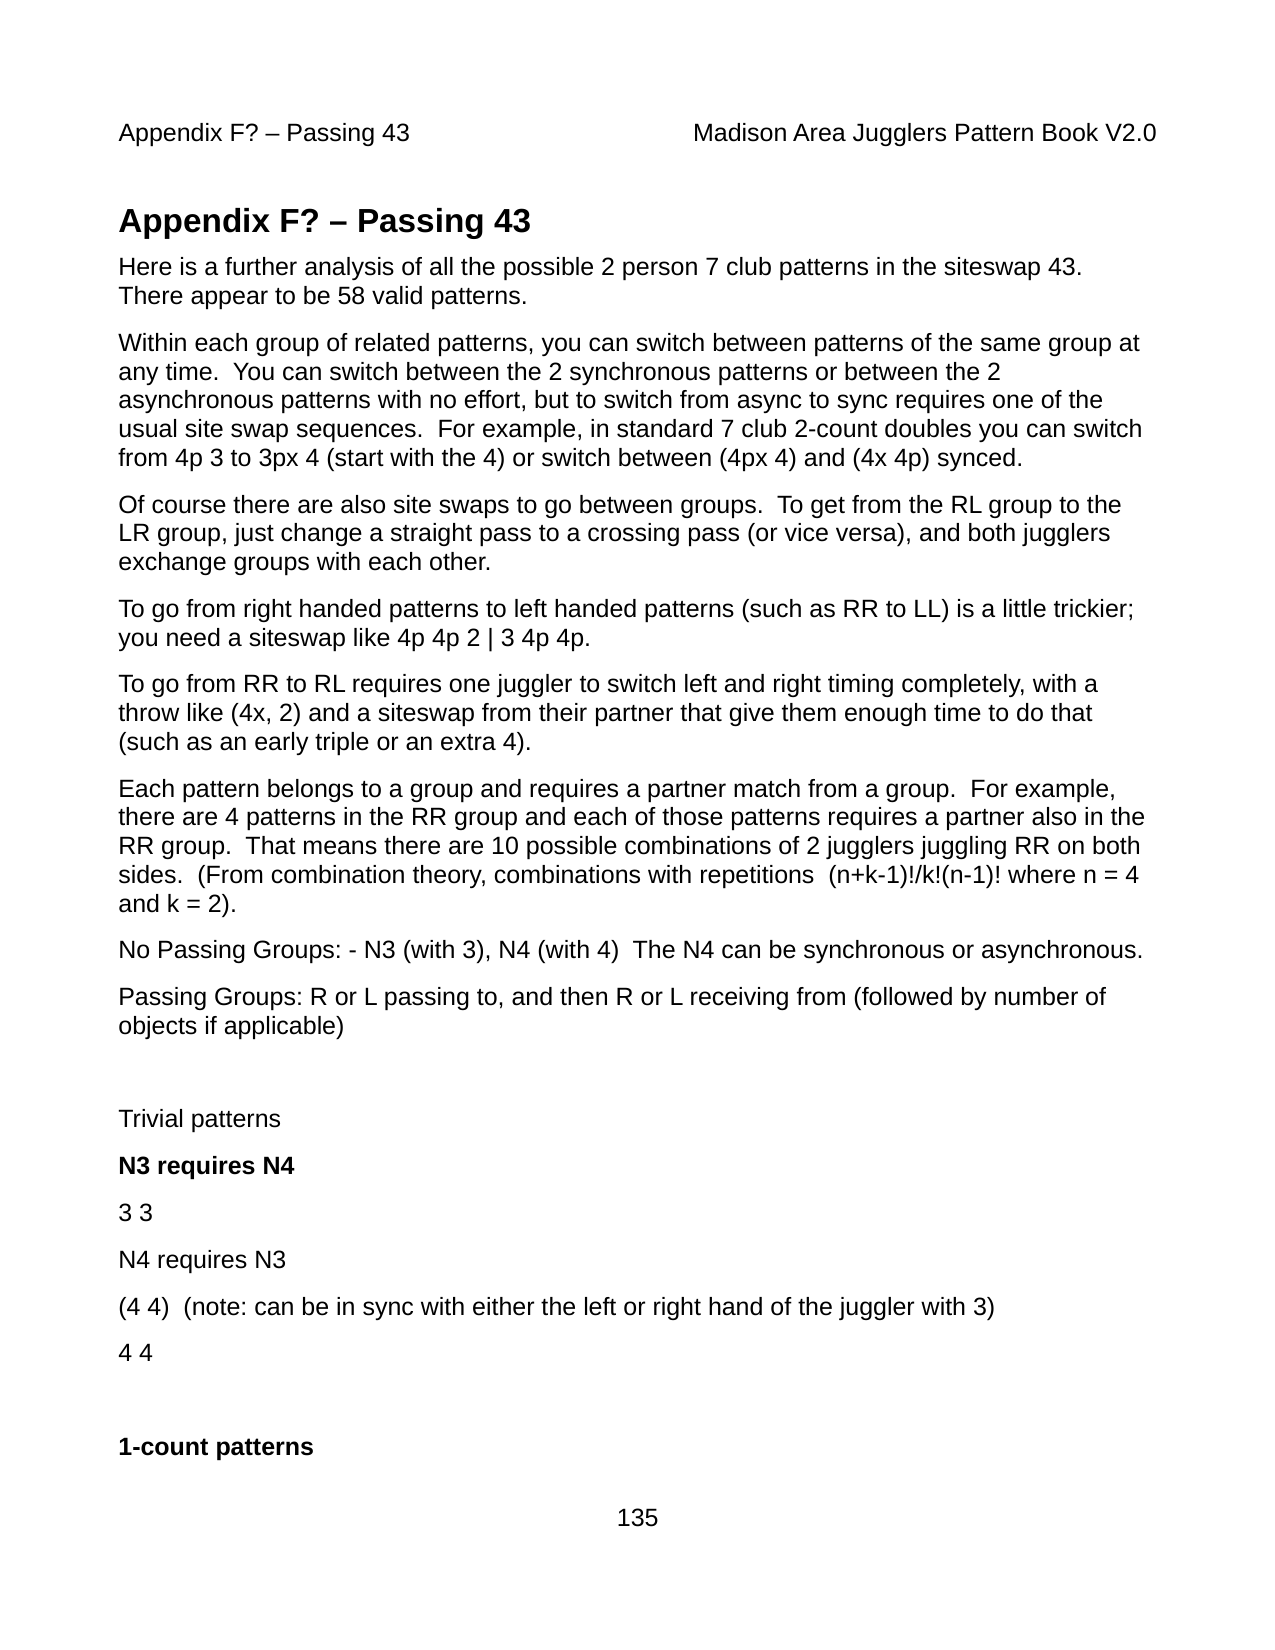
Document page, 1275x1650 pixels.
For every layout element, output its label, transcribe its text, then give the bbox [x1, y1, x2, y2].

text To go from RR to RL requires one juggler to switch left and right timing completely, with a throw like (4x, 2) and a siteswap from their partner that give them enough time to do that (such as an early triple or an extra 4). [118, 669, 1157, 756]
text To go from right handed patterns to left handed patterns (such as RR to LL) is a little trickier; you need a siteswap like 4p 4p 2 | 3 4p 4p. [118, 594, 1157, 651]
text (4 4) (note: can be in sync with either the left or right hand of the juggler with 3) [118, 1292, 1157, 1320]
text N3 requires N4 [118, 1151, 1157, 1180]
text 4 4 [118, 1338, 1157, 1367]
text 3 3 [118, 1198, 1157, 1227]
text Passing Groups: R or L passing to, and then R or L receiving from (followed by number of objects if applicable) [118, 982, 1157, 1040]
subtitle Appendix F? – Passing 43 [118, 201, 1157, 240]
text Trivial patterns [118, 1104, 1157, 1133]
text 1-count patterns [118, 1432, 1157, 1461]
text N4 requires N3 [118, 1245, 1157, 1273]
text Each pattern belongs to a group and requires a partner match from a group. For example, there are 4 patterns in the RR group and each of those patterns requires a partner also in the RR group. That means there are 10 possible combinations of 2 jugglers juggling RR on both sides. (From combination theory, combinations with repetitions (n+k-1)!/k!(n-1)! where n = 4 and k = 2). [118, 774, 1157, 917]
text Within each group of related patterns, you can switch between patterns of the same group at any time. You can switch between the 2 synchronous patterns or between the 2 asynchronous patterns with no effort, but to switch from async to sync requires one of the usual site swap sequences. For example, in standard 7 club 2-count doubles you can switch from 4p 3 to 3px 4 (start with the 4) or switch between (4px 4) and (4x 4p) synced. [118, 328, 1157, 472]
text Of course there are also site swaps to go between groups. To get from the RL group to the LR group, just change a straight pass to a crossing pass (or vice versa), and both jugglers exchange groups with each other. [118, 489, 1157, 576]
text No Passing Groups: - N3 (with 3), N4 (with 4) The N4 can be synchronous or asynchronous. [118, 935, 1157, 964]
text Here is a further analysis of all the possible 2 person 7 club patterns in the siteswap 43. There appear to be 58 valid patterns. [118, 252, 1157, 310]
